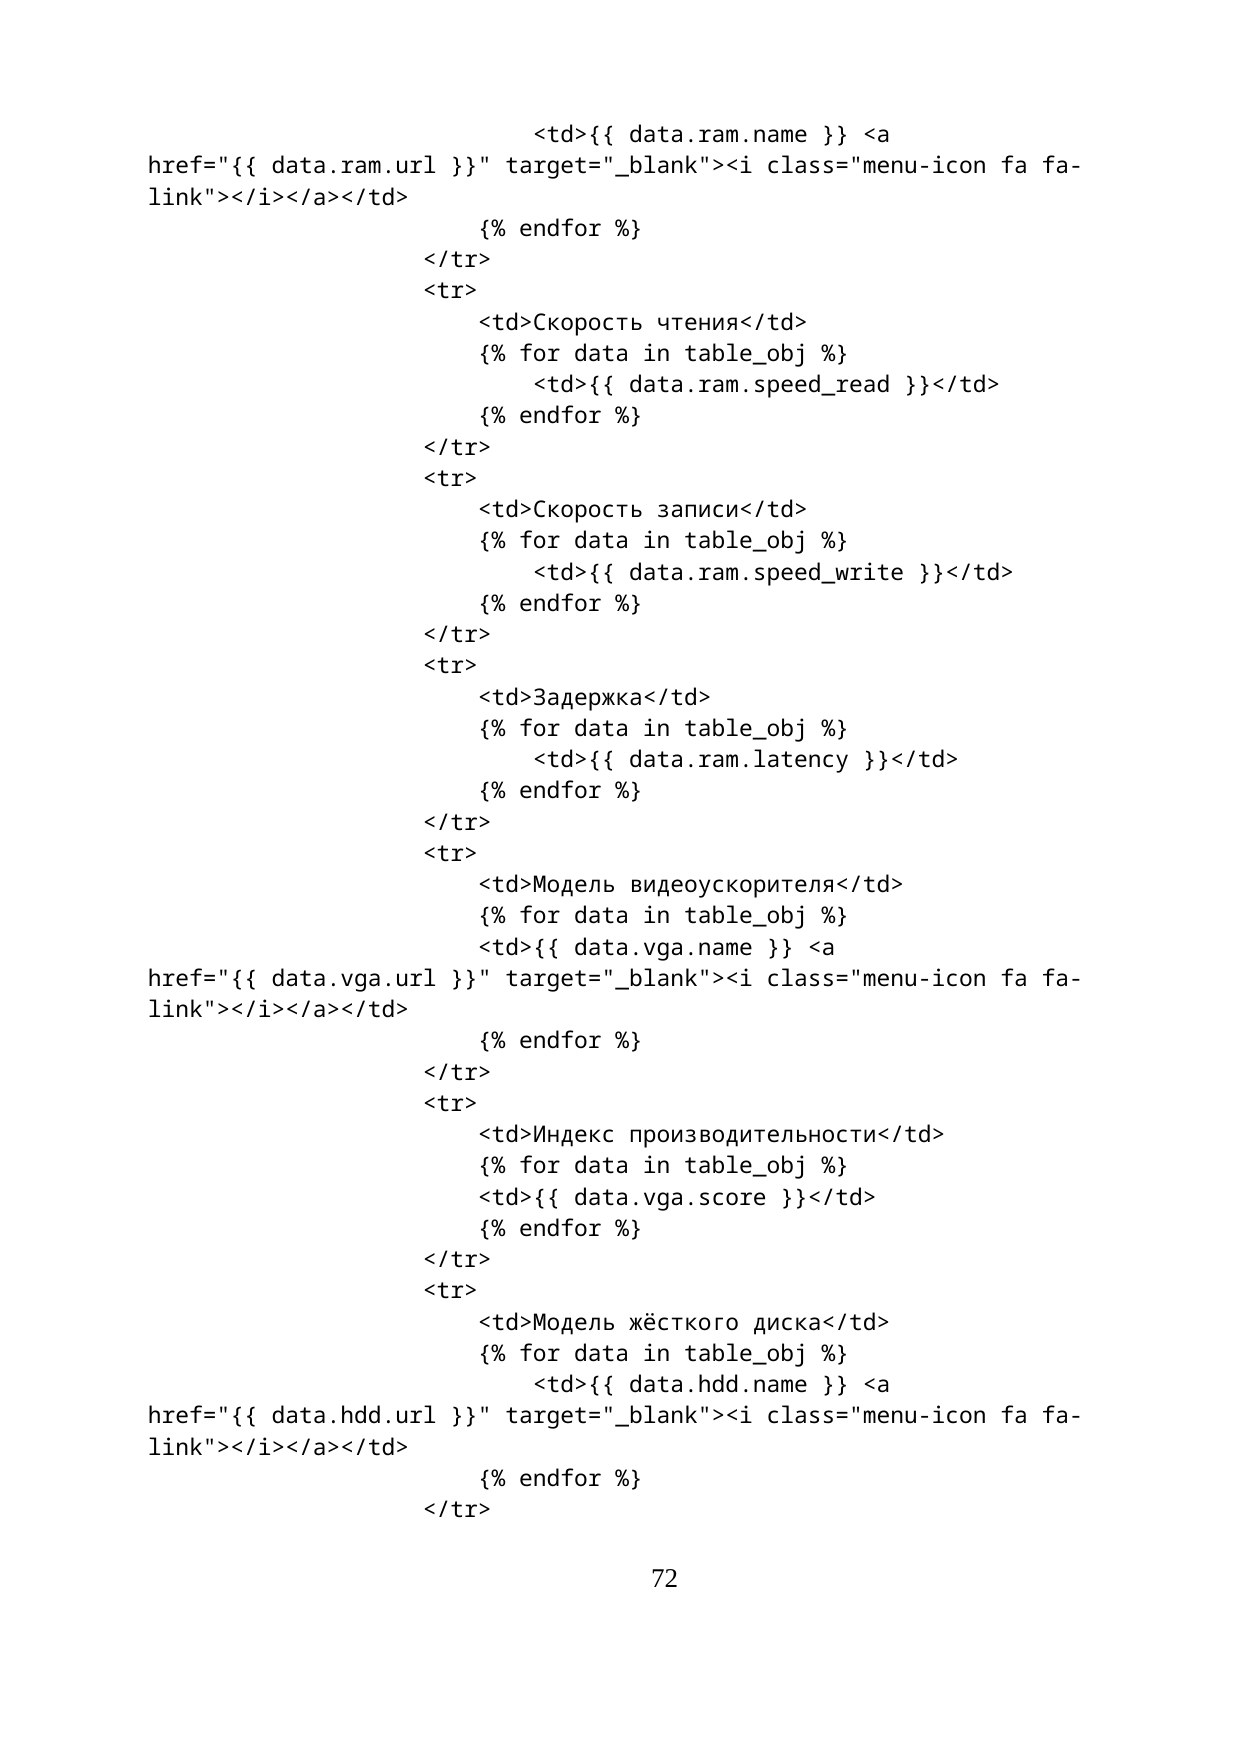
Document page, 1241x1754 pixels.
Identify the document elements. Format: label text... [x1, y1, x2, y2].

text {% endfor %} [148, 774, 1181, 806]
text </tr> [148, 243, 1181, 274]
text <td>Индекс производительности</td> [148, 1118, 1181, 1149]
text <tr> [148, 1087, 1181, 1118]
text <td>Модель видеоускорителя</td> [148, 868, 1181, 899]
text <td>Задержка</td> [148, 681, 1181, 712]
text <tr> [148, 462, 1181, 493]
text {% for data in table_obj %} [148, 1337, 1181, 1368]
text {% for data in table_obj %} [148, 899, 1181, 931]
text {% for data in table_obj %} [148, 524, 1181, 556]
text {% endfor %} [148, 1212, 1181, 1243]
text </tr> [148, 618, 1181, 649]
text <td>{{ data.ram.speed_write }}</td> [148, 556, 1181, 587]
text </tr> [148, 1493, 1181, 1524]
text {% endfor %} [148, 212, 1181, 243]
text <td>{{ data.vga.score }}</td> [148, 1181, 1181, 1212]
text {% for data in table_obj %} [148, 1149, 1181, 1181]
text <td>Скорость записи</td> [148, 493, 1181, 524]
text <td>Скорость чтения</td> [148, 306, 1181, 337]
text </tr> [148, 1243, 1181, 1274]
text {% endfor %} [148, 1024, 1181, 1056]
text </tr> [148, 1056, 1181, 1087]
text <td>{{ data.hdd.name }} <a href="{{ data.hdd.url }}" target="_blank"><i class="menu-icon fa fa-link"></i></a></td> [148, 1368, 1181, 1462]
text <td>{{ data.ram.latency }}</td> [148, 743, 1181, 774]
text </tr> [148, 431, 1181, 462]
text <td>Модель жёсткого диска</td> [148, 1306, 1181, 1337]
text {% for data in table_obj %} [148, 337, 1181, 368]
text <td>{{ data.vga.name }} <a href="{{ data.vga.url }}" target="_blank"><i class="menu-icon fa fa-link"></i></a></td> [148, 931, 1181, 1024]
text <td>{{ data.ram.speed_read }}</td> [148, 368, 1181, 399]
text {% endfor %} [148, 399, 1181, 431]
text {% endfor %} [148, 587, 1181, 618]
text {% endfor %} [148, 1462, 1181, 1493]
text <td>{{ data.ram.name }} <a href="{{ data.ram.url }}" target="_blank"><i class="menu-icon fa fa-link"></i></a></td> [148, 118, 1181, 212]
text {% for data in table_obj %} [148, 712, 1181, 743]
text <tr> [148, 837, 1181, 868]
text <tr> [148, 1274, 1181, 1306]
text </tr> [148, 806, 1181, 837]
text <tr> [148, 649, 1181, 681]
text <tr> [148, 274, 1181, 306]
